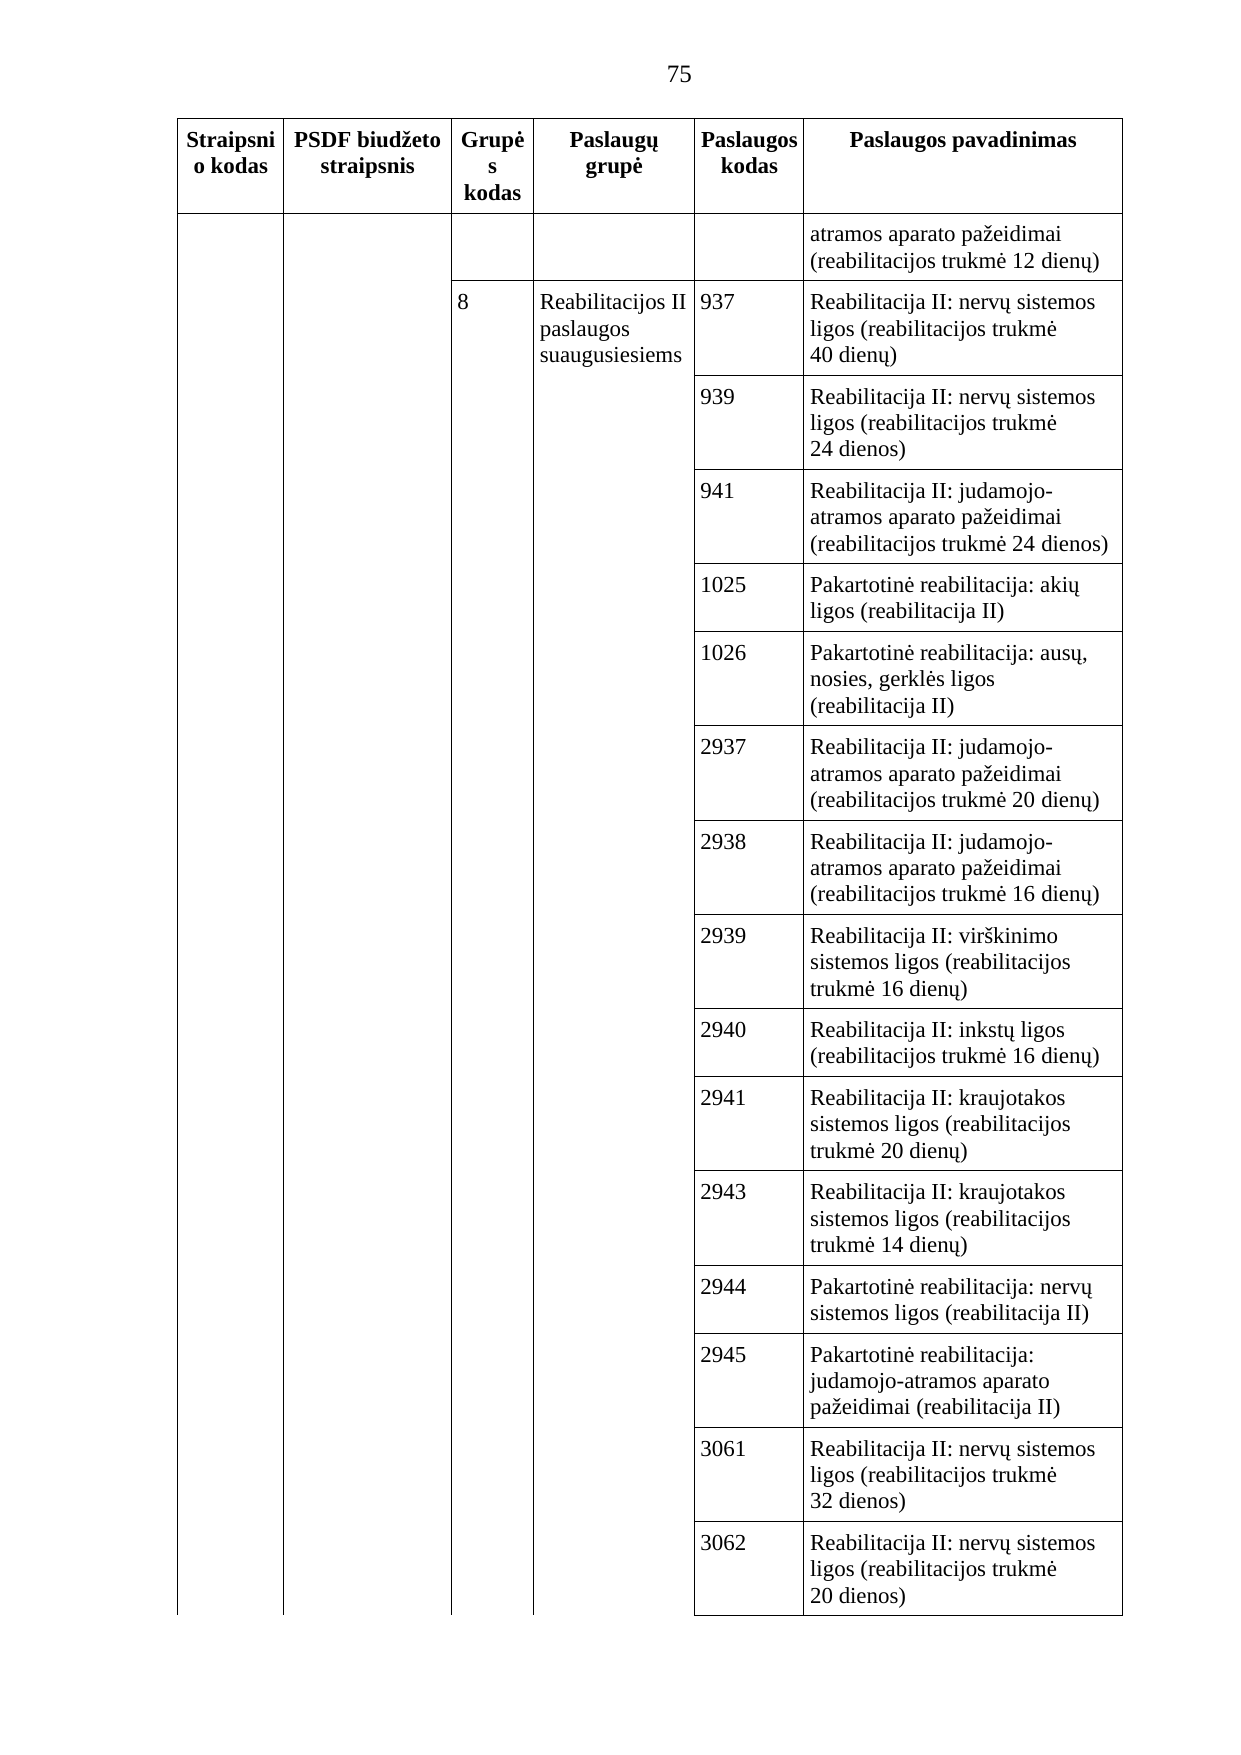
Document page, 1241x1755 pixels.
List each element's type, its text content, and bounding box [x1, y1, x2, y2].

table_cell [178, 375, 283, 469]
table_cell [534, 469, 694, 563]
table_cell [534, 1265, 694, 1332]
table_cell [452, 322, 533, 374]
table_cell [452, 1333, 533, 1427]
table_cell [452, 725, 533, 819]
table_cell [534, 1333, 694, 1427]
table_cell 2937 [695, 726, 803, 819]
table_cell [452, 631, 533, 725]
table_cell Reabilitacija II: judamojo-atramos aparato pažeidimai (reabilitacijos trukmė 20 dienų) [804, 726, 1122, 819]
table_cell 3061 [695, 1428, 803, 1521]
table_header PSDF biudžeto straipsnis [284, 119, 451, 212]
table_cell [284, 1076, 451, 1170]
table_cell [284, 375, 451, 469]
table_cell [178, 631, 283, 725]
table_cell Reabilitacija II: nervų sistemos ligos (reabilitacijos trukmė 40 dienų) [804, 281, 1122, 374]
table_cell [534, 1008, 694, 1076]
table_cell [452, 1076, 533, 1170]
table_cell [695, 214, 803, 280]
table_cell Reabilitacija II: judamojo-atramos aparato pažeidimai (reabilitacijos trukmė 24 dienos) [804, 470, 1122, 563]
table_cell 2939 [695, 915, 803, 1008]
table_cell [284, 214, 451, 280]
table_cell [284, 280, 451, 322]
table_cell 2940 [695, 1009, 803, 1076]
table_cell Reabilitacija II: judamojo-atramos aparato pažeidimai (reabilitacijos trukmė 16 dienų) [804, 821, 1122, 914]
table_cell [452, 914, 533, 1008]
table_cell 939 [695, 376, 803, 469]
table_cell 1026 [695, 632, 803, 725]
table_cell Pakartotinė reabilitacija: nervų sistemos ligos (reabilitacija II) [804, 1266, 1122, 1332]
table_cell 3062 [695, 1522, 803, 1615]
table_cell [284, 469, 451, 563]
table_cell [534, 1521, 694, 1615]
table_cell [178, 1333, 283, 1427]
table_cell [284, 725, 451, 819]
table_cell Reabilitacija II: nervų sistemos ligos (reabilitacijos trukmė 24 dienos) [804, 376, 1122, 469]
table_cell [284, 631, 451, 725]
table_cell [452, 1008, 533, 1076]
table_cell [178, 280, 283, 322]
table_cell [534, 914, 694, 1008]
table_cell [284, 1170, 451, 1264]
table_cell Pakartotinė reabilitacija: judamojo-atramos aparato pažeidimai (reabilitacija II) [804, 1334, 1122, 1427]
table_cell [452, 563, 533, 631]
table_header Paslaugų grupė [534, 119, 694, 212]
table_cell [452, 1265, 533, 1332]
table_cell [452, 1170, 533, 1264]
table_cell [178, 214, 283, 280]
table_cell [452, 375, 533, 469]
table_cell [178, 1521, 283, 1615]
table_cell [284, 322, 451, 374]
table_header Paslaugos kodas [695, 119, 803, 212]
table_cell 2938 [695, 821, 803, 914]
table_cell [534, 631, 694, 725]
table_cell [534, 563, 694, 631]
table_cell [452, 214, 533, 280]
table_cell [284, 1333, 451, 1427]
table_cell Pakartotinė reabilitacija: ausų, nosies, gerklės ligos (reabilitacija II) [804, 632, 1122, 725]
table_cell [284, 820, 451, 914]
table_cell [284, 1265, 451, 1332]
table_cell Reabilitacija II: inkstų ligos (reabilitacijos trukmė 16 dienų) [804, 1009, 1122, 1076]
table_cell Reabilitacijos II paslaugos suaugusiesiems [534, 281, 694, 469]
table_cell atramos aparato pažeidimai (reabilitacijos trukmė 12 dienų) [804, 214, 1122, 280]
table_cell [178, 820, 283, 914]
table_cell [534, 820, 694, 914]
table_cell 2941 [695, 1077, 803, 1170]
table_cell [284, 1008, 451, 1076]
table_cell [284, 563, 451, 631]
table_cell Reabilitacija II: nervų sistemos ligos (reabilitacijos trukmė 32 dienos) [804, 1428, 1122, 1521]
table_cell 941 [695, 470, 803, 563]
table_header Paslaugos pavadinimas [804, 119, 1122, 212]
table_cell [534, 725, 694, 819]
table_cell Reabilitacija II: kraujotakos sistemos ligos (reabilitacijos trukmė 20 dienų) [804, 1077, 1122, 1170]
table_cell Reabilitacija II: kraujotakos sistemos ligos (reabilitacijos trukmė 14 dienų) [804, 1171, 1122, 1264]
table_cell [284, 1521, 451, 1615]
table_cell [284, 914, 451, 1008]
table_cell 2945 [695, 1334, 803, 1427]
table_cell [178, 563, 283, 631]
table_cell [178, 1427, 283, 1521]
table_cell [178, 1265, 283, 1332]
table_cell Pakartotinė reabilitacija: akių ligos (reabilitacija II) [804, 564, 1122, 631]
table_cell [452, 820, 533, 914]
table_cell [178, 725, 283, 819]
table_cell [178, 1076, 283, 1170]
table_cell [178, 914, 283, 1008]
table_cell [534, 1170, 694, 1264]
table_cell [178, 469, 283, 563]
table_cell [452, 1521, 533, 1615]
table_cell [178, 1008, 283, 1076]
table_cell [534, 1076, 694, 1170]
table_cell 1025 [695, 564, 803, 631]
table_cell [534, 1427, 694, 1521]
table_header Straipsnio kodas [178, 119, 283, 212]
table_cell 2943 [695, 1171, 803, 1264]
table_cell 937 [695, 281, 803, 374]
table_cell 8 [452, 281, 533, 322]
table_cell [284, 1427, 451, 1521]
table_cell Reabilitacija II: nervų sistemos ligos (reabilitacijos trukmė 20 dienos) [804, 1522, 1122, 1615]
table_cell [452, 469, 533, 563]
table_cell Reabilitacija II: virškinimo sistemos ligos (reabilitacijos trukmė 16 dienų) [804, 915, 1122, 1008]
table_cell [178, 1170, 283, 1264]
table_cell [178, 322, 283, 374]
table_cell [452, 1427, 533, 1521]
table_cell [534, 214, 694, 280]
table_header Grupės kodas [452, 119, 533, 212]
table_cell 2944 [695, 1266, 803, 1332]
